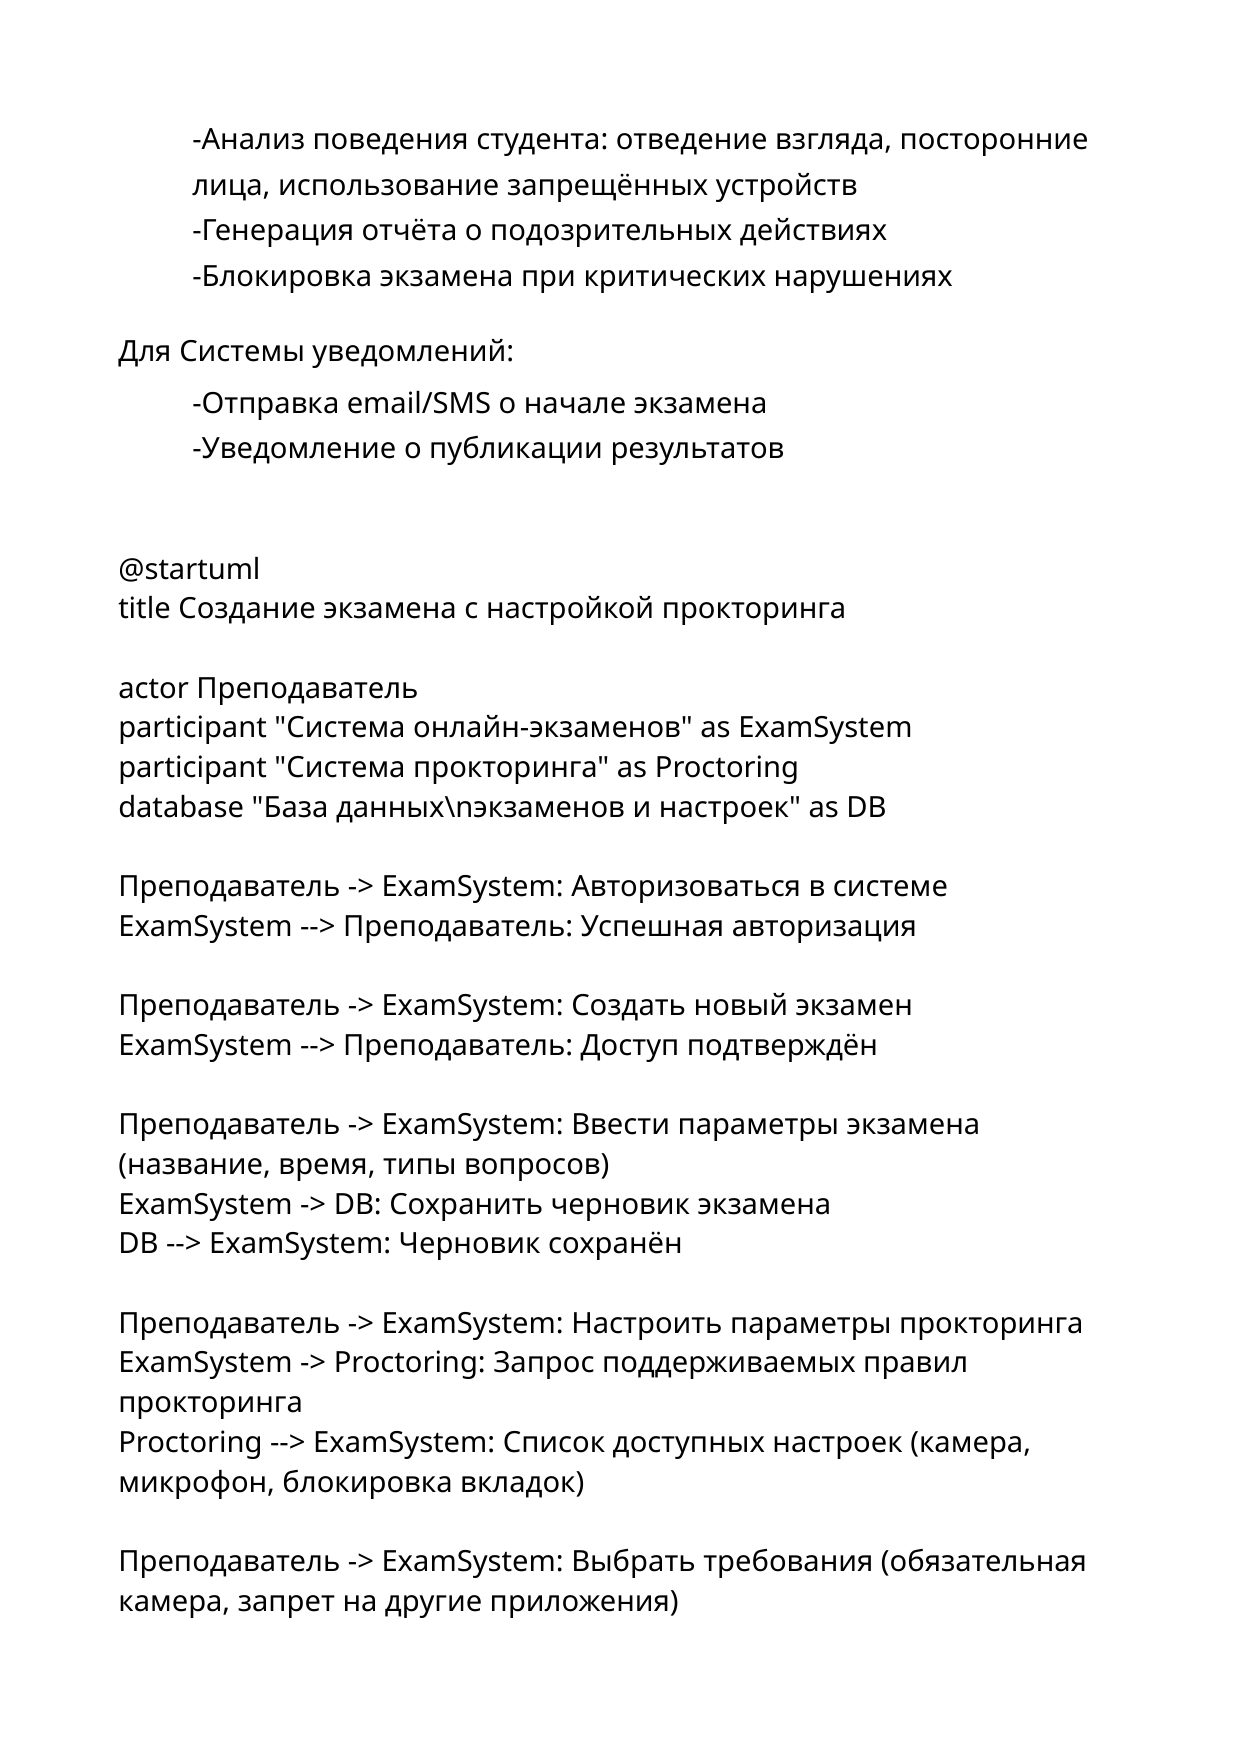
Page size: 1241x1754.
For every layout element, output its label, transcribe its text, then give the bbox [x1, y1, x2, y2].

text Преподаватель -> ExamSystem: Выбрать требования (обязательная камера, запрет на другие приложения) [118, 1540, 1122, 1619]
list -Уведомление о публикации результатов [162, 428, 1122, 467]
text Преподаватель -> ExamSystem: Авторизоваться в системе [118, 866, 1122, 905]
text Преподаватель -> ExamSystem: Ввести параметры экзамена (название, время, типы вопросов) [118, 1104, 1122, 1183]
subtitle Для Системы уведомлений: [118, 330, 1122, 369]
text @startuml [118, 548, 1122, 588]
list -Генерация отчёта о подозрительных действиях [162, 209, 1122, 249]
text DB --> ExamSystem: Черновик сохранён [118, 1223, 1122, 1262]
text actor Преподаватель [118, 667, 1122, 707]
text Преподаватель -> ExamSystem: Создать новый экзамен [118, 984, 1122, 1024]
text participant "Система онлайн-экзаменов" as ExamSystem [118, 707, 1122, 746]
text title Создание экзамена с настройкой прокторинга [118, 588, 1122, 627]
text ExamSystem -> Proctoring: Запрос поддерживаемых правил прокторинга [118, 1342, 1122, 1421]
list -Анализ поведения студента: отведение взгляда, посторонние лица, использование запрещённых устройств [162, 118, 1122, 203]
list -Блокировка экзамена при критических нарушениях [162, 255, 1122, 295]
text participant "Система прокторинга" as Proctoring [118, 746, 1122, 786]
text ExamSystem --> Преподаватель: Доступ подтверждён [118, 1024, 1122, 1064]
text ExamSystem -> DB: Сохранить черновик экзамена [118, 1183, 1122, 1223]
text Преподаватель -> ExamSystem: Настроить параметры прокторинга [118, 1302, 1122, 1342]
text Proctoring --> ExamSystem: Список доступных настроек (камера, микрофон, блокировка вкладок) [118, 1421, 1122, 1501]
list -Отправка email/SMS о начале экзамена [162, 382, 1122, 422]
text ExamSystem --> Преподаватель: Успешная авторизация [118, 905, 1122, 945]
text database "База данных\nэкзаменов и настроек" as DB [118, 786, 1122, 826]
